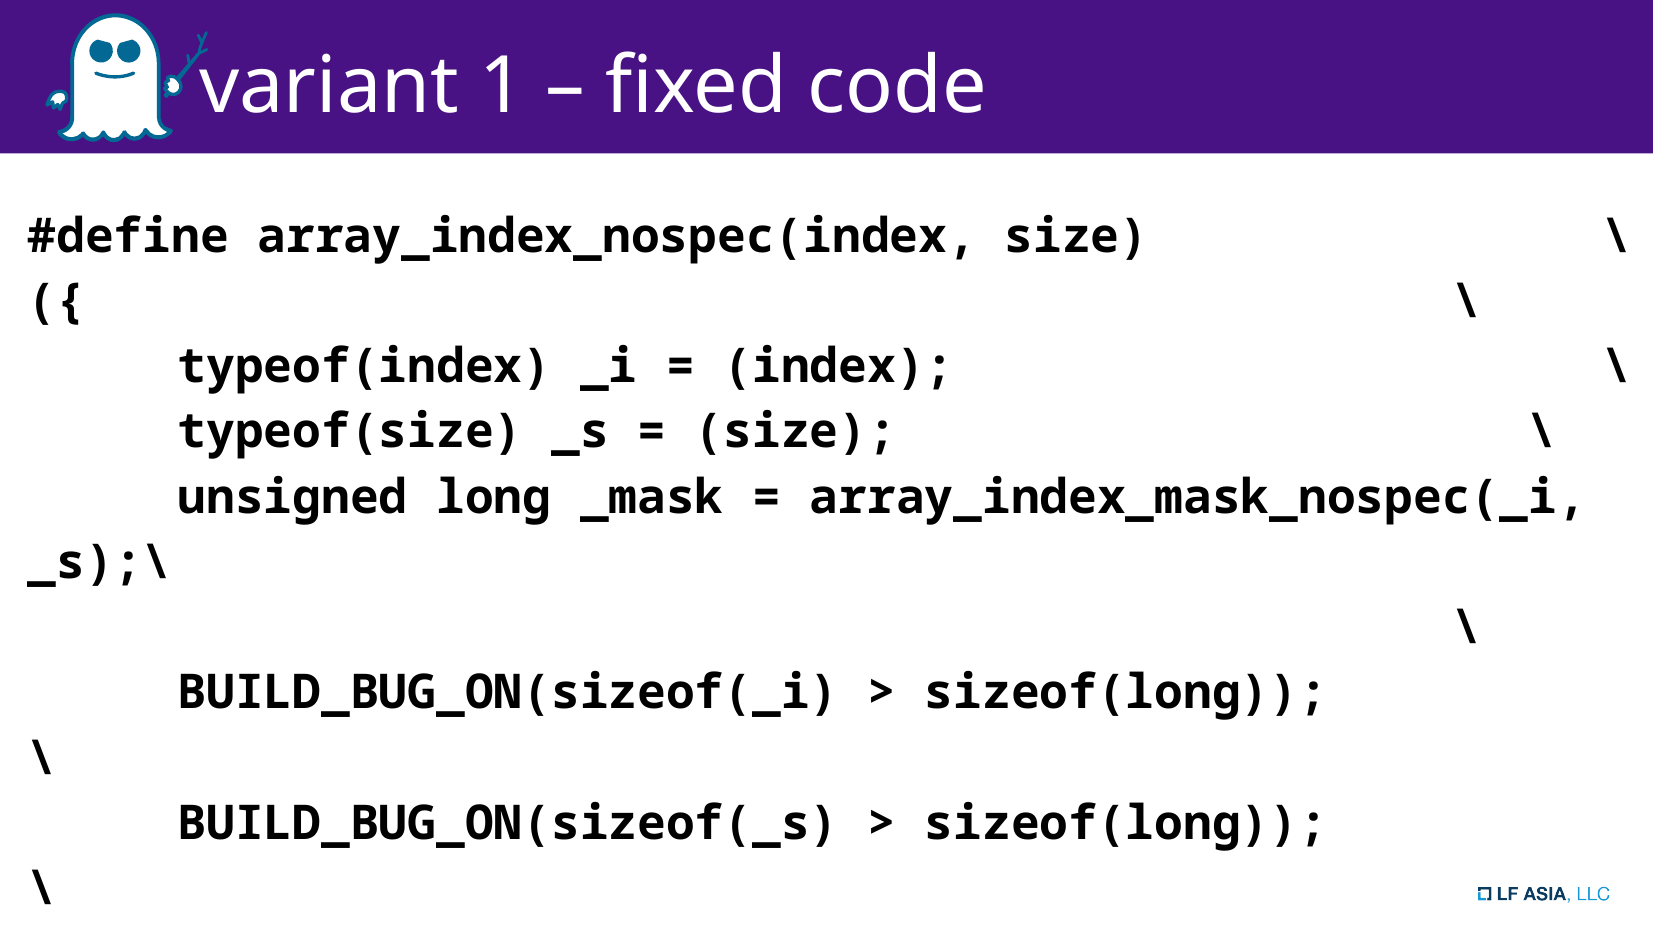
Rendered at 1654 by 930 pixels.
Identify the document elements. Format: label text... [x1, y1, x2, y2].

picture [65, 18, 165, 137]
picture [45, 13, 110, 143]
picture [52, 94, 64, 103]
title variant 1 – fixed code [34, 8, 1601, 154]
picture [118, 13, 209, 143]
picture [169, 79, 178, 92]
text_box #define array_index_nospec(index, size) \ ({ \ typeof(index) _i = (index); \ typeof(size) _s = (size); \ unsigned long _mask = array_index_mask_nospec(_i, _s);\ \ BUILD_BUG_ON(sizeof(_i) > sizeof(long)); \ BUILD_BUG_ON(sizeof(_s) > sizeof(long)); \ \ (typeof(_i)) (_i & _mask); \ }) [12, 193, 1653, 905]
